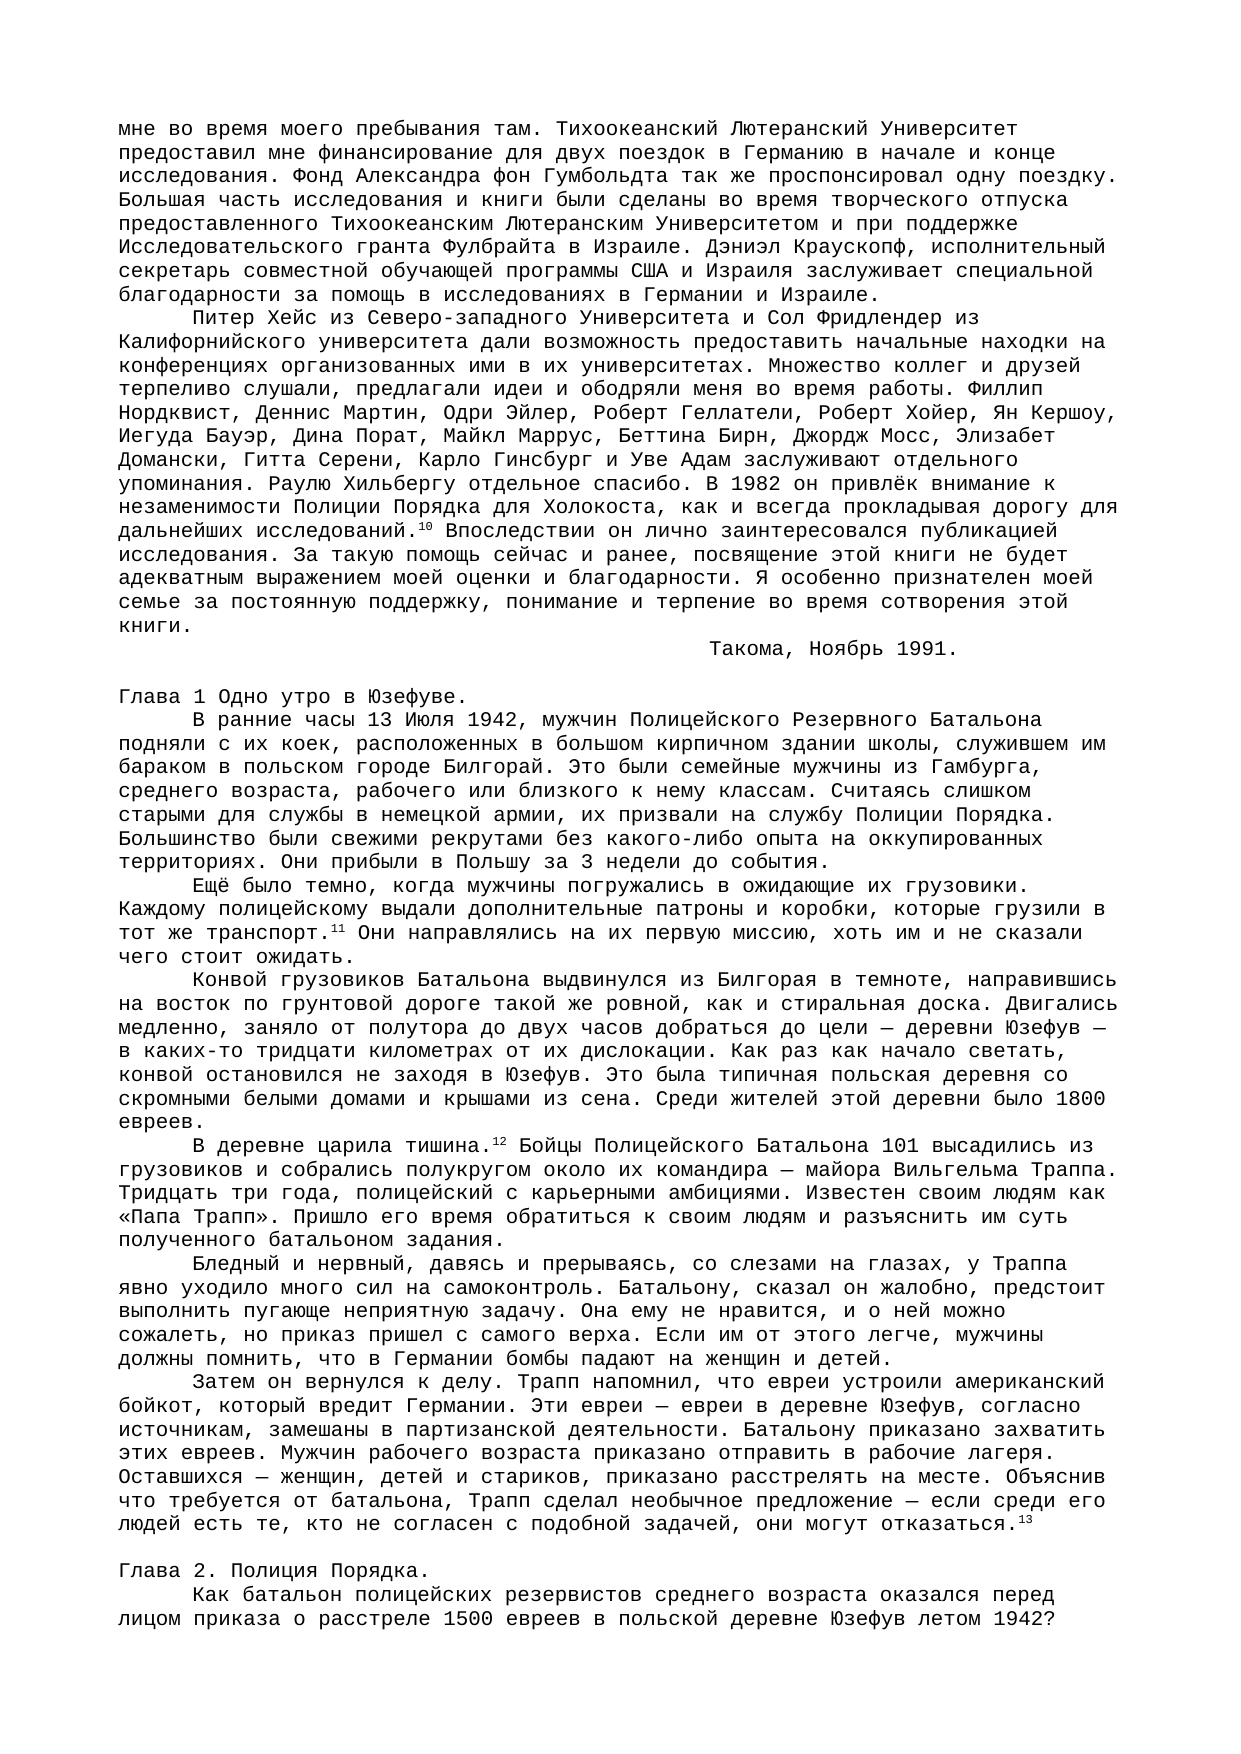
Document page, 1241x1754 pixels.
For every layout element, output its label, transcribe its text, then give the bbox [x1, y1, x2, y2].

text Конвой грузовиков Батальона выдвинулся из Билгорая в темноте, направившись на восток по грунтовой дороге такой же ровной, как и стиральная доска. Двигались медленно, заняло от полутора до двух часов добраться до цели — деревни Юзефув — в каких-то тридцати километрах от их дислокации. Как раз как начало светать, конвой остановился не заходя в Юзефув. Это была типичная польская деревня со скромными белыми домами и крышами из сена. Среди жителей этой деревни было 1800 евреев. [118, 969, 1122, 1135]
text Ещё было темно, когда мужчины погружались в ожидающие их грузовики. Каждому полицейскому выдали дополнительные патроны и коробки, которые грузили в тот же транспорт. Они направлялись на их первую миссию, хоть им и не сказали чего стоит ожидать. [118, 875, 1122, 969]
text Как батальон полицейских резервистов среднего возраста оказался перед лицом приказа о расстреле 1500 евреев в польской деревне Юзефув летом 1942? [118, 1584, 1122, 1631]
text Такома, Ноябрь 1991. [118, 638, 1122, 662]
text Питер Хейс из Северо-западного Университета и Сол Фридлендер из Калифорнийского университета дали возможность предоставить начальные находки на конференциях организованных ими в их университетах. Множество коллег и друзей терпеливо слушали, предлагали идеи и ободряли меня во время работы. Филлип Нордквист, Деннис Мартин, Одри Эйлер, Роберт Геллатели, Роберт Хойер, Ян Кершоу, Иегуда Бауэр, Дина Порат, Майкл Маррус, Беттина Бирн, Джордж Мосс, Элизабет Домански, Гитта Серени, Карло Гинсбург и Уве Адам заслуживают отдельного упоминания. Раулю Хильбергу отдельное спасибо. В 1982 он привлёк внимание к незаменимости Полиции Порядка для Холокоста, как и всегда прокладывая дорогу для дальнейших исследований. Впоследствии он лично заинтересовался публикацией исследования. За такую помощь сейчас и ранее, посвящение этой книги не будет адекватным выражением моей оценки и благодарности. Я особенно признателен моей семье за постоянную поддержку, понимание и терпение во время сотворения этой книги. [118, 307, 1122, 638]
text Глава 2. Полиция Порядка. [118, 1561, 1122, 1584]
text Глава 1 Одно утро в Юзефуве. [118, 686, 1122, 709]
text В ранние часы 13 Июля 1942, мужчин Полицейского Резервного Батальона подняли с их коек, расположенных в большом кирпичном здании школы, служившем им бараком в польском городе Билгорай. Это были семейные мужчины из Гамбурга, среднего возраста, рабочего или близкого к нему классам. Считаясь слишком старыми для службы в немецкой армии, их призвали на службу Полиции Порядка. Большинство были свежими рекрутами без какого-либо опыта на оккупированных территориях. Они прибыли в Польшу за 3 недели до события. [118, 709, 1122, 875]
text Затем он вернулся к делу. Трапп напомнил, что евреи устроили американский бойкот, который вредит Германии. Эти евреи — евреи в деревне Юзефув, согласно источникам, замешаны в партизанской деятельности. Батальону приказано захватить этих евреев. Мужчин рабочего возраста приказано отправить в рабочие лагеря. Оставшихся — женщин, детей и стариков, приказано расстрелять на месте. Объяснив что требуется от батальона, Трапп сделал необычное предложение — если среди его людей есть те, кто не согласен с подобной задачей, они могут отказаться. [118, 1371, 1122, 1537]
text мне во время моего пребывания там. Тихоокеанский Лютеранский Университет предоставил мне финансирование для двух поездок в Германию в начале и конце исследования. Фонд Александра фон Гумбольдта так же проспонсировал одну поездку. Большая часть исследования и книги были сделаны во время творческого отпуска предоставленного Тихоокеанским Лютеранским Университетом и при поддержке Исследовательского гранта Фулбрайта в Израиле. Дэниэл Краускопф, исполнительный секретарь совместной обучающей программы США и Израиля заслуживает специальной благодарности за помощь в исследованиях в Германии и Израиле. [118, 118, 1122, 307]
text Бледный и нервный, давясь и прерываясь, со слезами на глазах, у Траппа явно уходило много сил на самоконтроль. Батальону, сказал он жалобно, предстоит выполнить пугающе неприятную задачу. Она ему не нравится, и о ней можно сожалеть, но приказ пришел с самого верха. Если им от этого легче, мужчины должны помнить, что в Германии бомбы падают на женщин и детей. [118, 1253, 1122, 1371]
text В деревне царила тишина. Бойцы Полицейского Батальона 101 высадились из грузовиков и собрались полукругом около их командира — майора Вильгельма Траппа. Тридцать три года, полицейский с карьерными амбициями. Известен своим людям как «Папа Трапп». Пришло его время обратиться к своим людям и разъяснить им суть полученного батальоном задания. [118, 1135, 1122, 1253]
